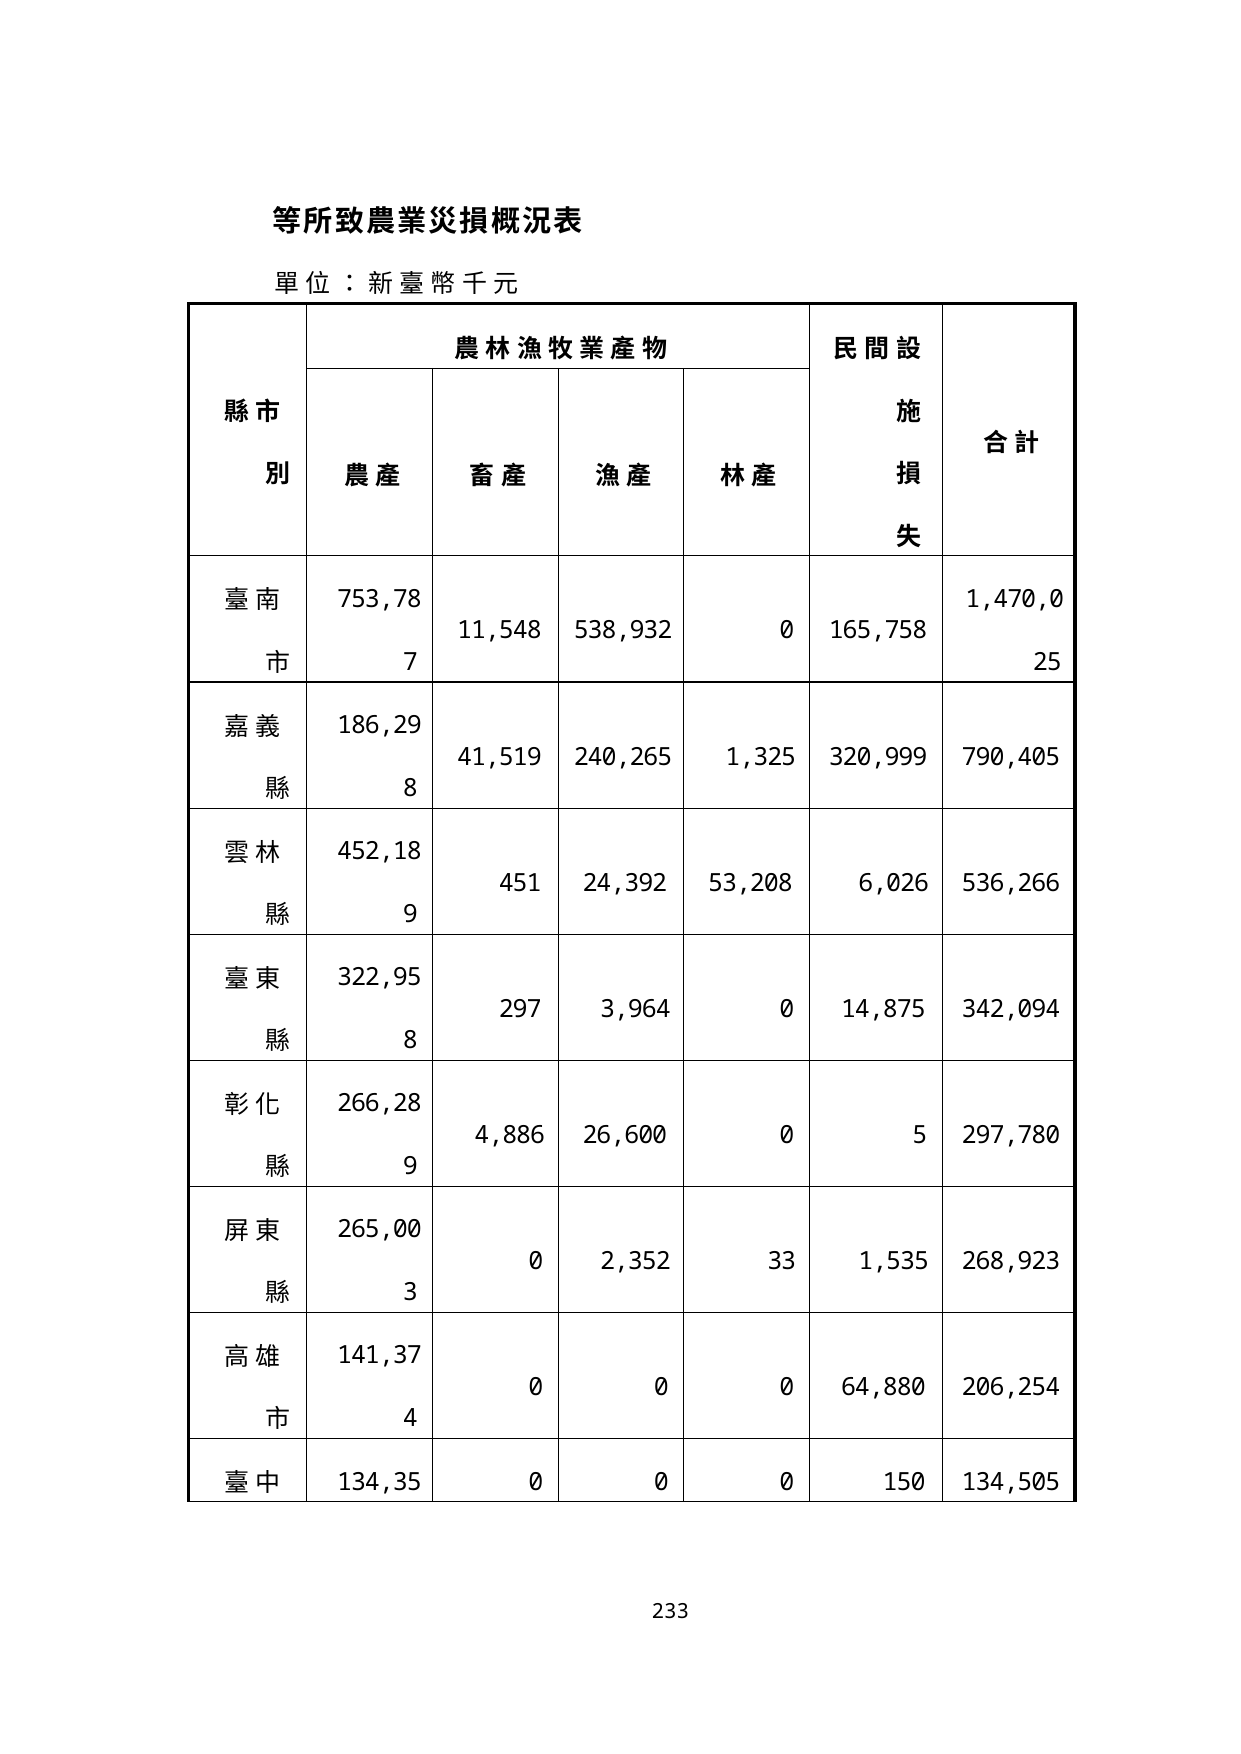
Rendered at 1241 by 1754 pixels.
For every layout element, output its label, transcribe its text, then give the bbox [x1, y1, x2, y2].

table_cell 451 [433, 809, 558, 933]
table_cell 0 [433, 1313, 558, 1438]
table_cell 265,003 [307, 1187, 432, 1312]
table_header 農林漁牧業產物 [307, 305, 809, 368]
table_cell 雲林縣 [190, 809, 306, 933]
table_header 縣市別 [190, 305, 306, 555]
table_cell 畜產 [433, 369, 558, 555]
table_cell 3,964 [559, 935, 683, 1059]
table_cell 1,535 [810, 1187, 942, 1312]
table_cell 320,999 [810, 683, 942, 807]
text 等所致農業災損概況表 單位：新臺幣千元 [177, 177, 1066, 302]
table_cell 0 [684, 1439, 809, 1501]
table_cell 0 [559, 1313, 683, 1438]
table_cell 206,254 [943, 1313, 1073, 1438]
table_cell 186,298 [307, 683, 432, 807]
table_cell 297,780 [943, 1061, 1073, 1186]
table_cell 266,289 [307, 1061, 432, 1186]
table_cell 臺中 [190, 1439, 306, 1501]
table_cell 漁產 [559, 369, 683, 555]
table_cell 林產 [684, 369, 809, 555]
table_cell 6,026 [810, 809, 942, 933]
table_cell 536,266 [943, 809, 1073, 933]
table_cell 134,505 [943, 1439, 1073, 1501]
table_cell 嘉義縣 [190, 683, 306, 807]
table_cell 150 [810, 1439, 942, 1501]
table_cell 4,886 [433, 1061, 558, 1186]
table_cell 452,189 [307, 809, 432, 933]
table_cell 134,35 [307, 1439, 432, 1501]
table_cell 53,208 [684, 809, 809, 933]
table_cell 高雄市 [190, 1313, 306, 1438]
table_cell 24,392 [559, 809, 683, 933]
table_cell 11,548 [433, 556, 558, 681]
table_cell 64,880 [810, 1313, 942, 1438]
table_cell 141,374 [307, 1313, 432, 1438]
table_cell 165,758 [810, 556, 942, 681]
table_cell 彰化縣 [190, 1061, 306, 1186]
table_cell 0 [433, 1439, 558, 1501]
table_cell 屏東縣 [190, 1187, 306, 1312]
table_header 合計 [943, 305, 1073, 555]
table_cell 1,470,025 [943, 556, 1073, 681]
table_cell 41,519 [433, 683, 558, 807]
table_cell 790,405 [943, 683, 1073, 807]
table_cell 0 [684, 556, 809, 681]
table_cell 5 [810, 1061, 942, 1186]
table_cell 臺南市 [190, 556, 306, 681]
table_cell 268,923 [943, 1187, 1073, 1312]
table_cell 322,958 [307, 935, 432, 1059]
table_cell 14,875 [810, 935, 942, 1059]
table_cell 26,600 [559, 1061, 683, 1186]
table_cell 0 [433, 1187, 558, 1312]
table_cell 538,932 [559, 556, 683, 681]
table_cell 臺東縣 [190, 935, 306, 1059]
table_cell 753,787 [307, 556, 432, 681]
table_cell 33 [684, 1187, 809, 1312]
table_header 民間設施損失 [810, 305, 942, 555]
table_cell 2,352 [559, 1187, 683, 1312]
table_cell 342,094 [943, 935, 1073, 1059]
table_cell 240,265 [559, 683, 683, 807]
table_cell 0 [559, 1439, 683, 1501]
table_cell 0 [684, 935, 809, 1059]
table_cell 0 [684, 1061, 809, 1186]
table_cell 農產 [307, 369, 432, 555]
table_cell 1,325 [684, 683, 809, 807]
table_cell 0 [684, 1313, 809, 1438]
table_cell 297 [433, 935, 558, 1059]
